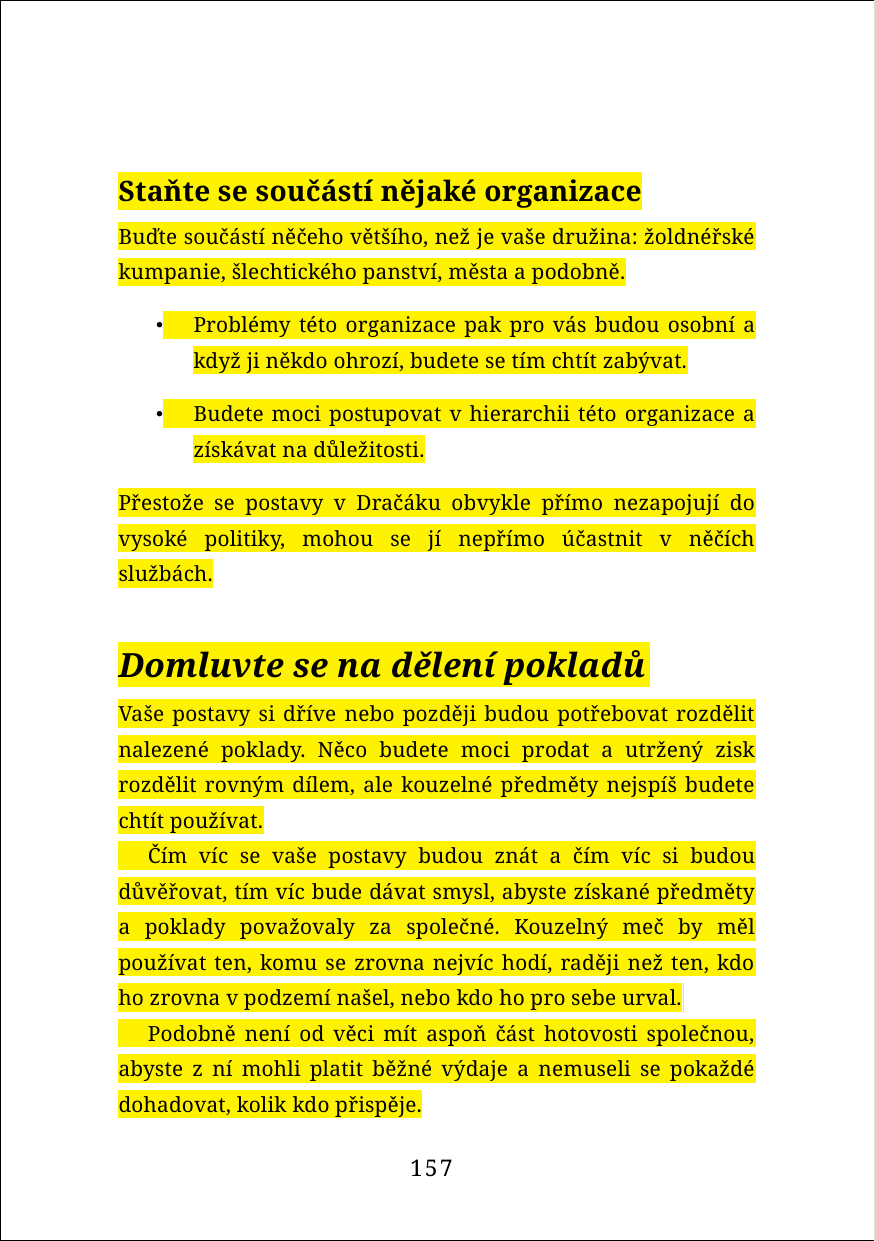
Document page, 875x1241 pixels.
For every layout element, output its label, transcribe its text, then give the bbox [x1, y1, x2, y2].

subtitle Domluvte se na dělení pokladů [118, 642, 756, 687]
text Buďte součástí něčeho většího, než je vaše družina: žoldnéřské kumpanie, šlechtického panství, města a podobně. [118, 222, 756, 286]
subtitle Staňte se součástí nějaké organizace [118, 172, 756, 210]
list Budete moci postupovat v hierarchii této organizace a získávat na důležitosti. [156, 399, 756, 463]
text Vaše postavy si dříve nebo později budou potřebovat rozdělit nalezené poklady. Něco budete moci prodat a utržený zisk rozdělit rovným dílem, ale kouzelné předměty nejspíš budete chtít používat. Čím víc se vaše postavy budou znát a čím víc si budou důvěřovat, tím víc bude dávat smysl, abyste získané předměty a poklady považovaly za společné. Kouzelný meč by měl používat ten, komu se zrovna nejvíc hodí, raději než ten, kdo ho zrovna v podzemí našel, nebo kdo ho pro sebe urval. Podobně není od věci mít aspoň část hotovosti společnou, abyste z ní mohli platit běžné výdaje a nemuseli se pokaždé dohadovat, kolik kdo přispěje. [118, 699, 756, 1118]
list Problémy této organizace pak pro vás budou osobní a když ji někdo ohrozí, budete se tím chtít zabývat. [156, 311, 756, 374]
text Přestože se postavy v Dračáku obvykle přímo nezapojují do vysoké politiky, mohou se jí nepřímo účastnit v něčích službách. [118, 488, 756, 588]
